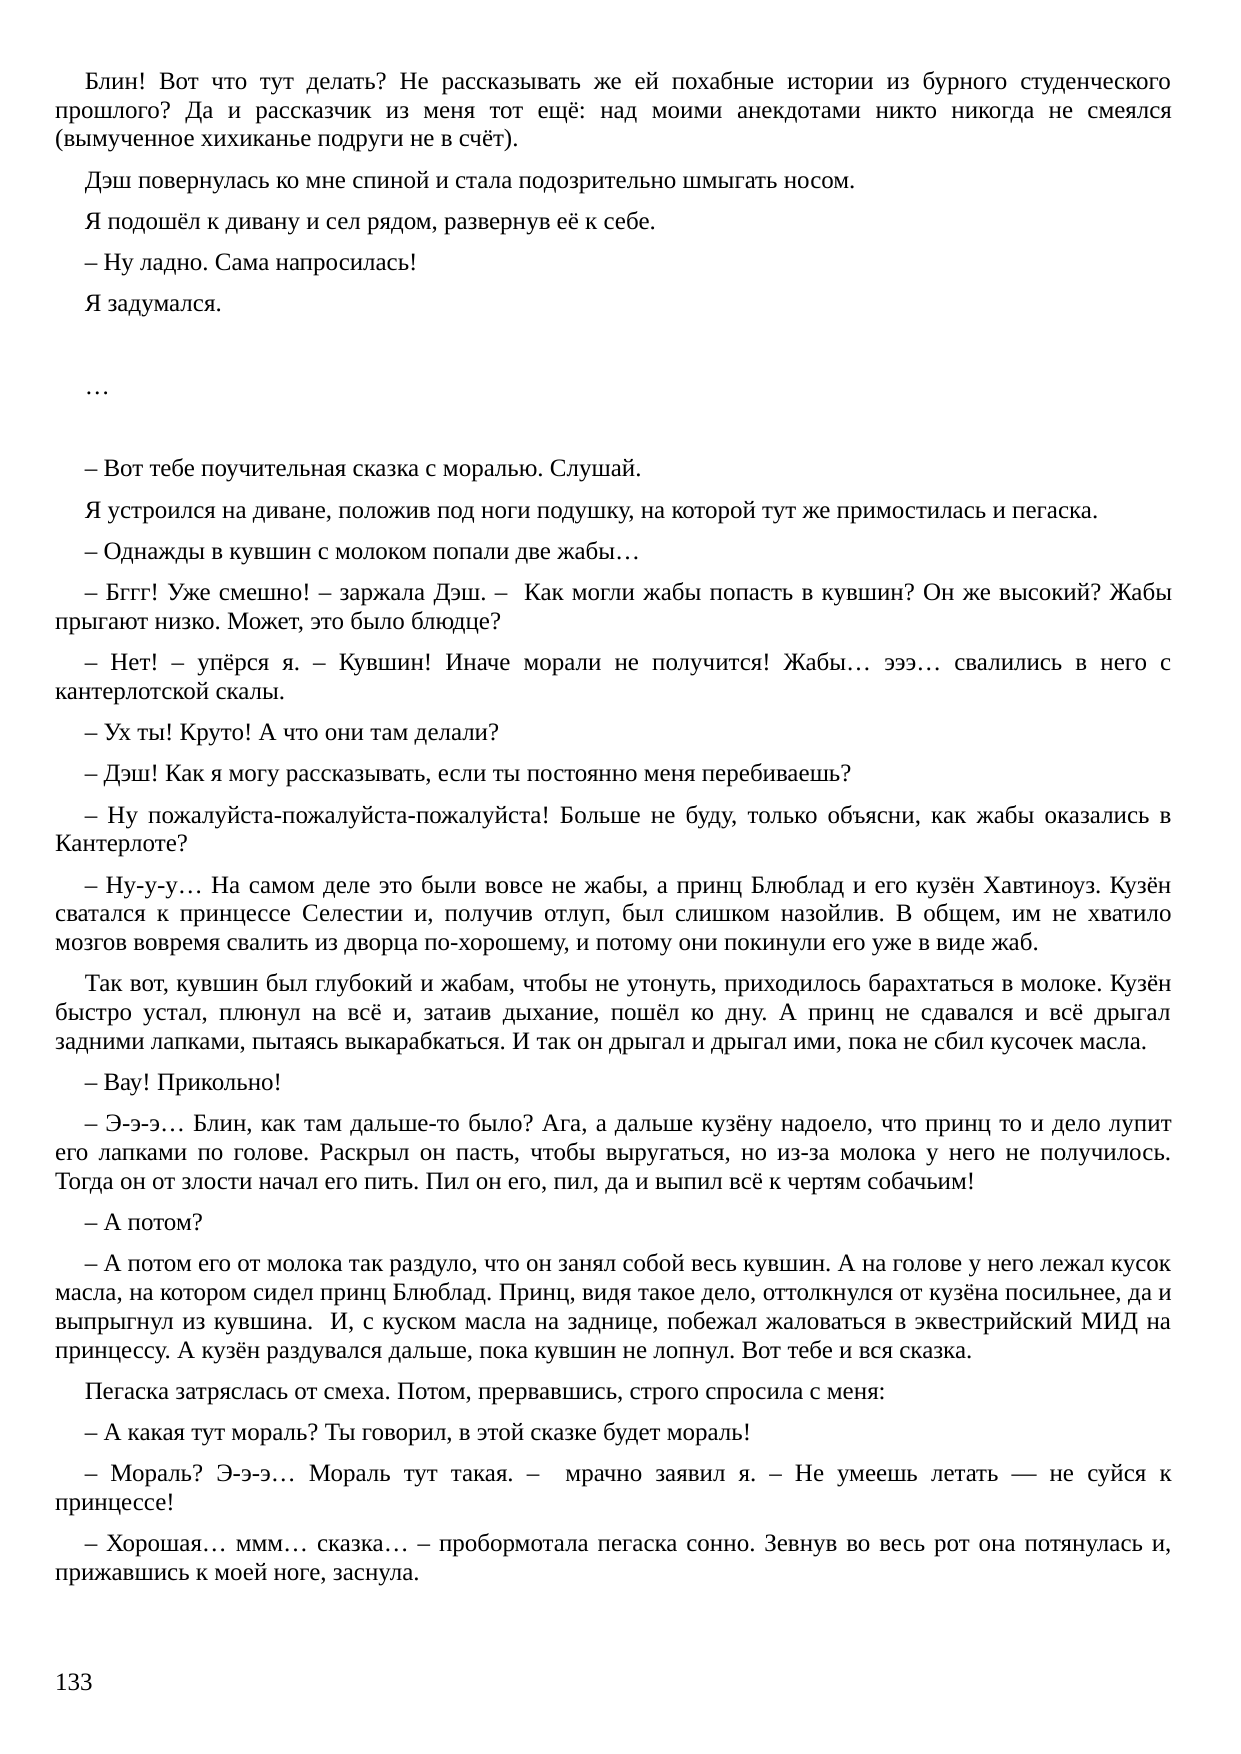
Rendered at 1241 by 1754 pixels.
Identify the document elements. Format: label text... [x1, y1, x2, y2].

text – А потом его от молока так раздуло, что он занял собой весь кувшин. А на голове у него лежал кусок масла, на котором сидел принц Блюблад. Принц, видя такое дело, оттолкнулся от кузёна посильнее, да и выпрыгнул из кувшина. И, с куском масла на заднице, побежал жаловаться в эквестрийский МИД на принцессу. А кузён раздувался дальше, пока кувшин не лопнул. Вот тебе и вся сказка. [55, 1248, 1173, 1363]
text Так вот, кувшин был глубокий и жабам, чтобы не утонуть, приходилось барахтаться в молоке. Кузён быстро устал, плюнул на всё и, затаив дыхание, пошёл ко дну. А принц не сдавался и всё дрыгал задними лапками, пытаясь выкарабкаться. И так он дрыгал и дрыгал ими, пока не сбил кусочек масла. [55, 968, 1173, 1055]
text Дэш повернулась ко мне спиной и стала подозрительно шмыгать носом. [55, 165, 1173, 193]
text – Мораль? Э-э-э… Мораль тут такая. – мрачно заявил я. – Не умеешь летать — не суйся к принцессе! [55, 1458, 1173, 1516]
text – Бггг! Уже смешно! – заржала Дэш. – Как могли жабы попасть в кувшин? Он же высокий? Жабы прыгают низко. Может, это было блюдце? [55, 577, 1173, 635]
text – Ну пожалуйста-пожалуйста-пожалуйста! Больше не буду, только объясни, как жабы оказались в Кантерлоте? [55, 800, 1173, 857]
text Блин! Вот что тут делать? Не рассказывать же ей похабные истории из бурного студенческого прошлого? Да и рассказчик из меня тот ещё: над моими анекдотами никто никогда не смеялся (вымученное хихиканье подруги не в счёт). [55, 66, 1173, 152]
text Я устроился на диване, положив под ноги подушку, на которой тут же примостилась и пегаска. [55, 495, 1173, 523]
text – А потом? [55, 1207, 1173, 1236]
text – Ну-у-у… На самом деле это были вовсе не жабы, а принц Блюблад и его кузён Хавтиноуз. Кузён сватался к принцессе Селестии и, получив отлуп, был слишком назойлив. В общем, им не хватило мозгов вовремя свалить из дворца по-хорошему, и потому они покинули его уже в виде жаб. [55, 870, 1173, 956]
text … [55, 371, 1173, 400]
text – Однажды в кувшин с молоком попали две жабы… [55, 536, 1173, 565]
text – Вот тебе поучительная сказка с моралью. Слушай. [55, 453, 1173, 482]
text – Э-э-э… Блин, как там дальше-то было? Ага, а дальше кузёну надоело, что принц то и дело лупит его лапками по голове. Раскрыл он пасть, чтобы выругаться, но из-за молока у него не получилось. Тогда он от злости начал его пить. Пил он его, пил, да и выпил всё к чертям собачьим! [55, 1108, 1173, 1195]
text – Ух ты! Круто! А что они там делали? [55, 717, 1173, 746]
text Я задумался. [55, 288, 1173, 317]
text Я подошёл к дивану и сел рядом, развернув её к себе. [55, 206, 1173, 235]
text – А какая тут мораль? Ты говорил, в этой сказке будет мораль! [55, 1417, 1173, 1446]
text – Ну ладно. Сама напросилась! [55, 247, 1173, 276]
text – Вау! Прикольно! [55, 1067, 1173, 1096]
text Пегаска затряслась от смеха. Потом, прервавшись, строго спросила с меня: [55, 1376, 1173, 1405]
text – Хорошая… ммм… сказка… – пробормотала пегаска сонно. Зевнув во весь рот она потянулась и, прижавшись к моей ноге, заснула. [55, 1528, 1173, 1586]
text – Дэш! Как я могу рассказывать, если ты постоянно меня перебиваешь? [55, 758, 1173, 787]
text – Нет! – упёрся я. – Кувшин! Иначе морали не получится! Жабы… эээ… свалились в него с кантерлотской скалы. [55, 647, 1173, 705]
